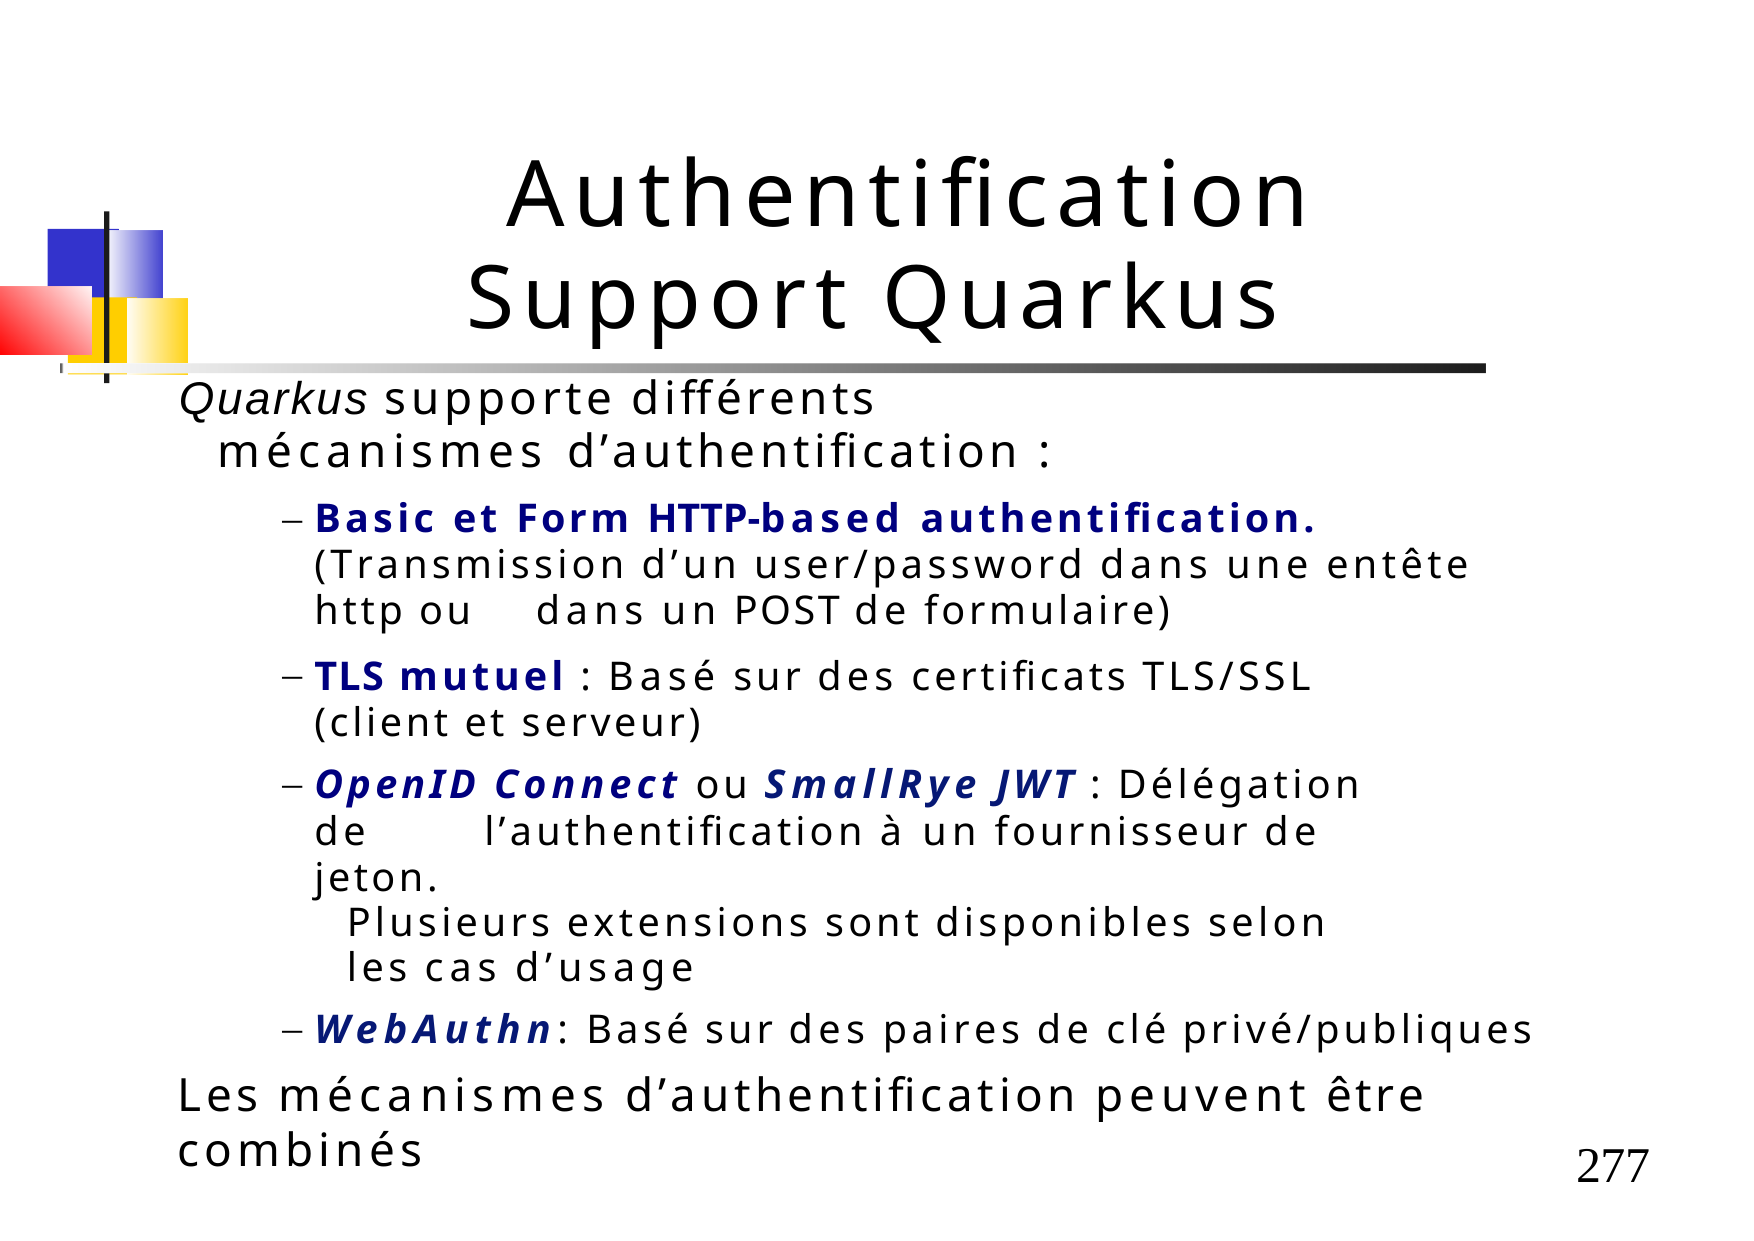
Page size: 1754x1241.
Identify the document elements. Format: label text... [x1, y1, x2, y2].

text_box Support Quarkus Quarkus supporte différents mécanismes d’authentification : Basic et Form HTTP-based authentification. (Transmission d’un user/password dans une entête http ou dans un POST de formulaire) TLS mutuel : Basé sur des certificats TLS/SSL (client et serveur) OpenID Connect ou SmallRye JWT : Délégation de l’authentification à un fournisseur de jeton. Plusieurs extensions sont disponibles selon les cas d’usage WebAuthn: Basé sur des paires de clé privé/publiques Les mécanismes d’authentification peuvent être combinés [176, 197, 1543, 1176]
slide_number 277 [1569, 1135, 1660, 1241]
picture [60, 229, 176, 384]
picture [0, 285, 92, 355]
title Authentification [243, 132, 1573, 355]
